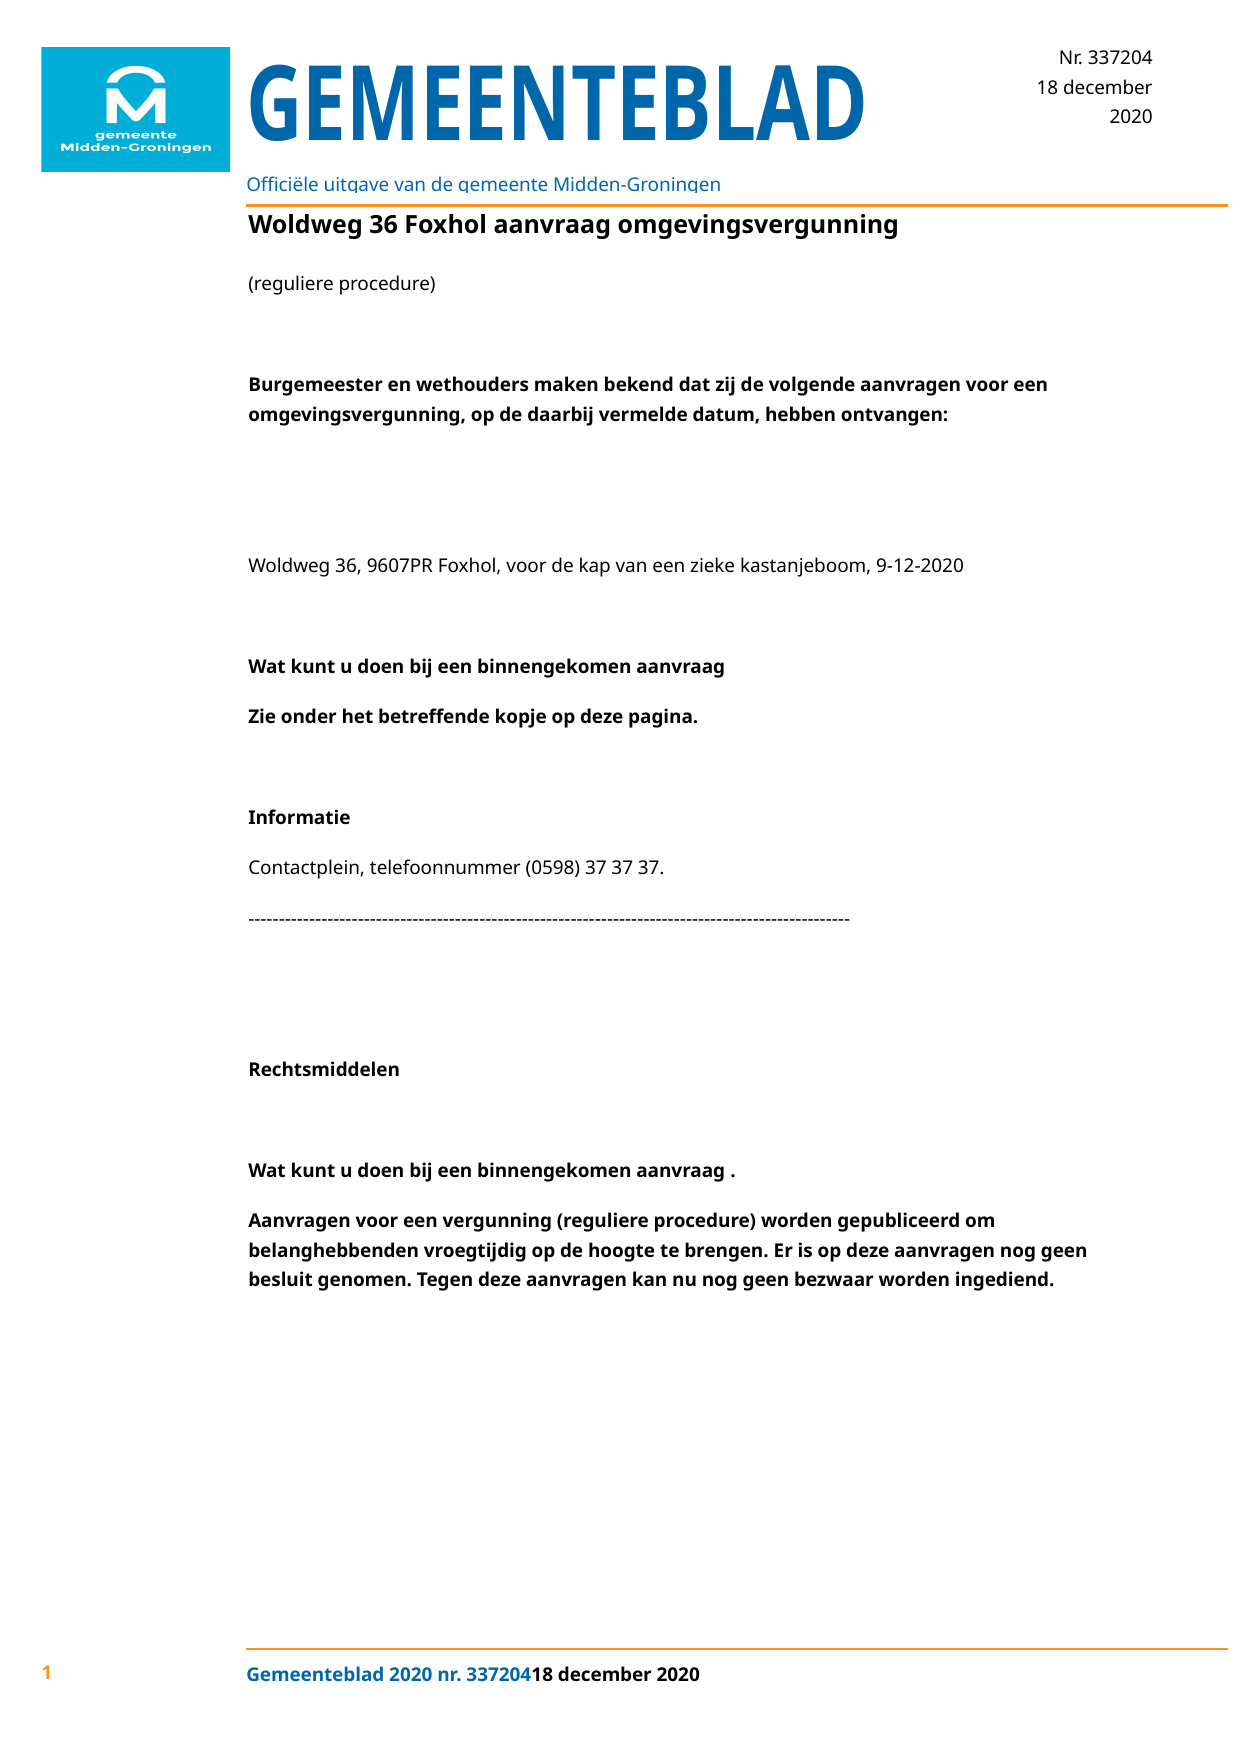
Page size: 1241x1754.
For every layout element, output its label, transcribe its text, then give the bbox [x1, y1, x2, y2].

text Contactplein, telefoonnummer (0598) 37 37 37. [248, 854, 1152, 880]
text --------------------------------------------------------------------------------------------------- [248, 905, 1152, 931]
text Informatie [248, 804, 1152, 830]
text Wat kunt u doen bij een binnengekomen aanvraag [248, 653, 1152, 678]
text Wat kunt u doen bij een binnengekomen aanvraag . [248, 1157, 1152, 1183]
picture [184, 146, 190, 153]
picture [107, 89, 165, 122]
text (reguliere procedure) [248, 270, 1152, 296]
text Rechtsmiddelen [248, 1056, 1152, 1082]
picture [108, 66, 164, 82]
text Woldweg 36 Foxhol aanvraag omgevingsvergunning [248, 207, 1152, 241]
text Woldweg 36, 9607PR Foxhol, voor de kap van een zieke kastanjeboom, 9-12-2020 [248, 552, 1152, 578]
text Aanvragen voor een vergunning (reguliere procedure) worden gepubliceerd om belanghebbenden vroegtijdig op de hoogte te brengen. Er is op deze aanvragen nog geen besluit genomen. Tegen deze aanvragen kan nu nog geen bezwaar worden ingediend. [248, 1207, 1152, 1292]
text Zie onder het betreffende kopje op deze pagina. [248, 703, 1152, 729]
text Burgemeester en wethouders maken bekend dat zij de volgende aanvragen voor een omgevingsvergunning, op de daarbij vermelde datum, hebben ontvangen: [248, 371, 1152, 426]
